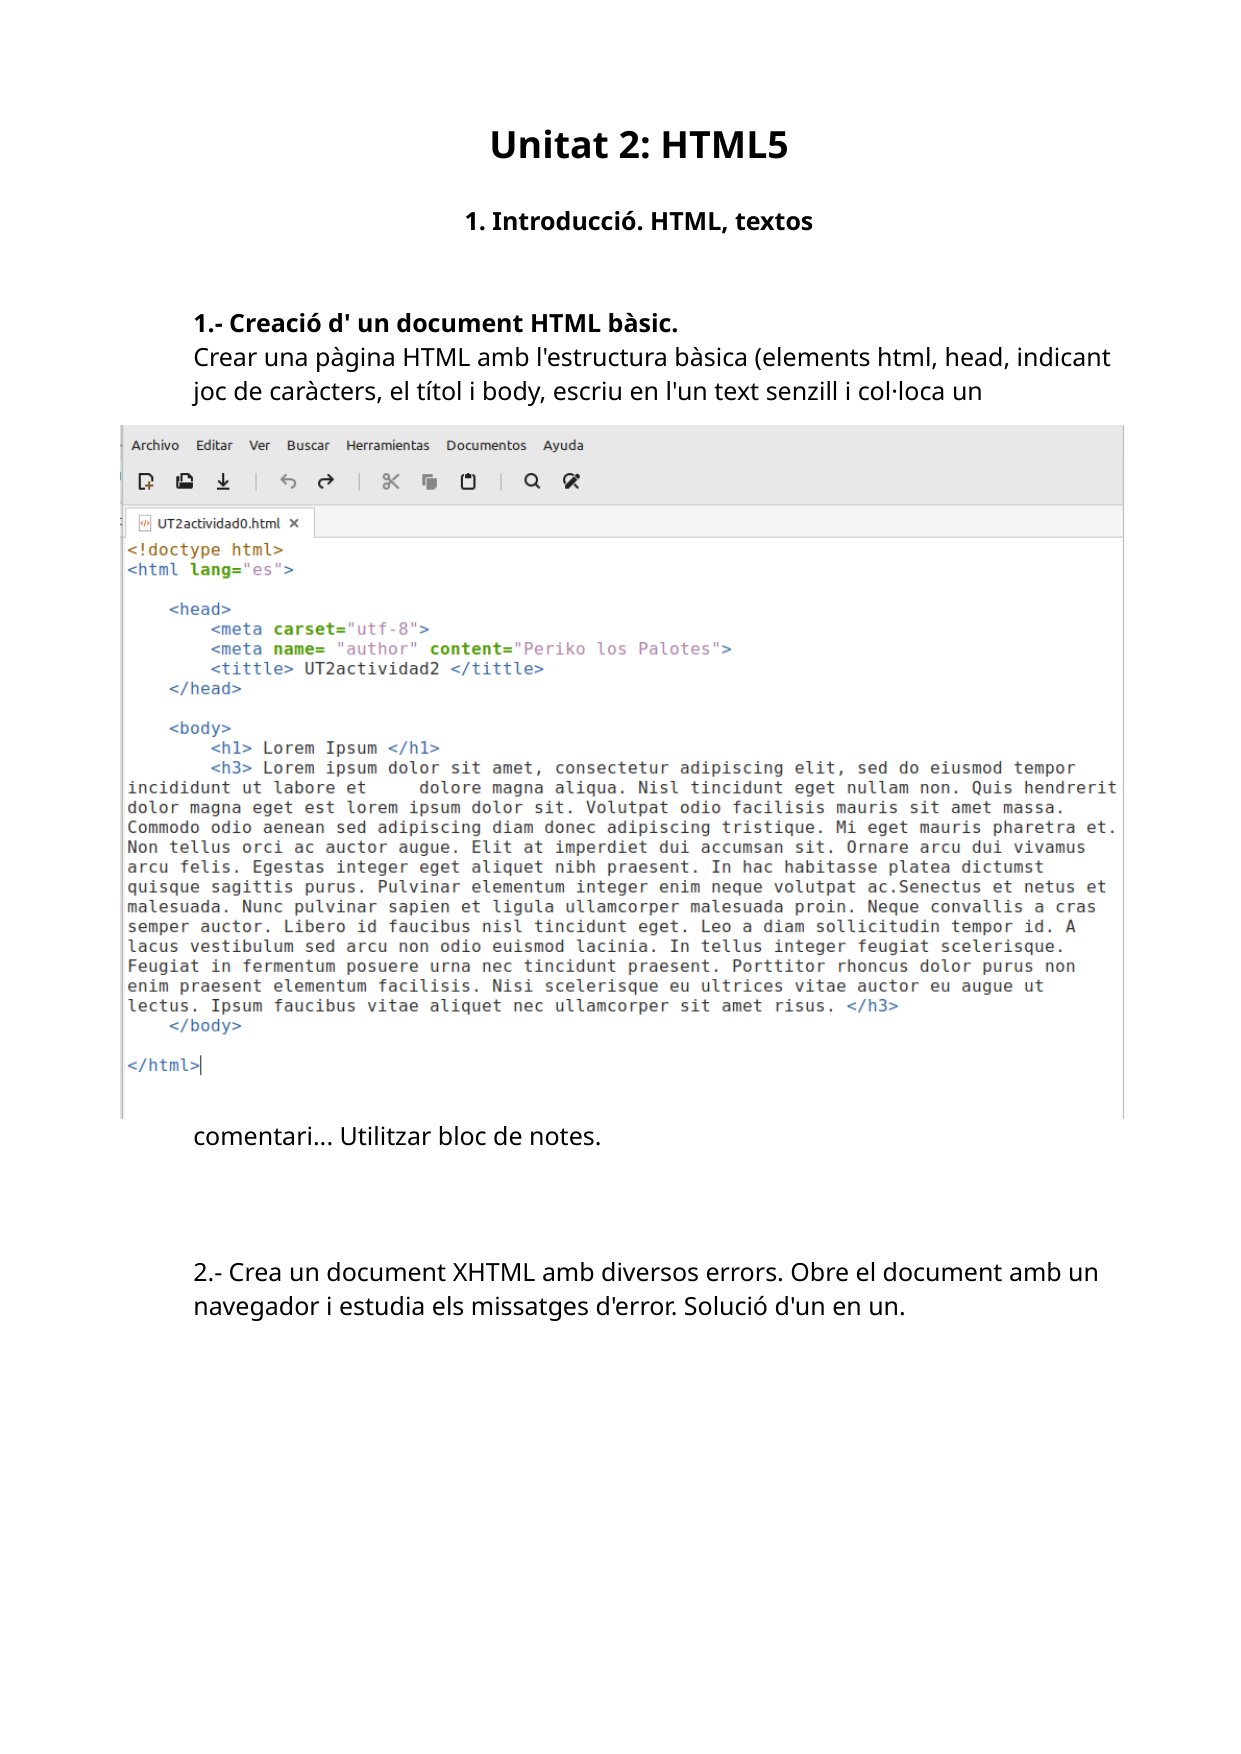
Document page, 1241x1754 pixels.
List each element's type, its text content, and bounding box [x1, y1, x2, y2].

list 2.- Crea un document XHTML amb diversos errors. Obre el document amb un navegador i estudia els missatges d'error. Solució d'un en un. [156, 1255, 1122, 1323]
list 1.- Creació d' un document HTML bàsic. [156, 305, 1122, 339]
text Unitat 2: HTML5 [156, 118, 1122, 169]
text comentari... Utilitzar bloc de notes. [193, 1119, 1122, 1153]
text Crear una pàgina HTML amb l'estructura bàsica (elements html, head, indicant joc de caràcters, el títol i body, escriu en l'un text senzill i col·loca un [193, 339, 1122, 425]
text 1. Introducció. HTML, textos [156, 203, 1122, 237]
picture [120, 425, 1125, 1119]
